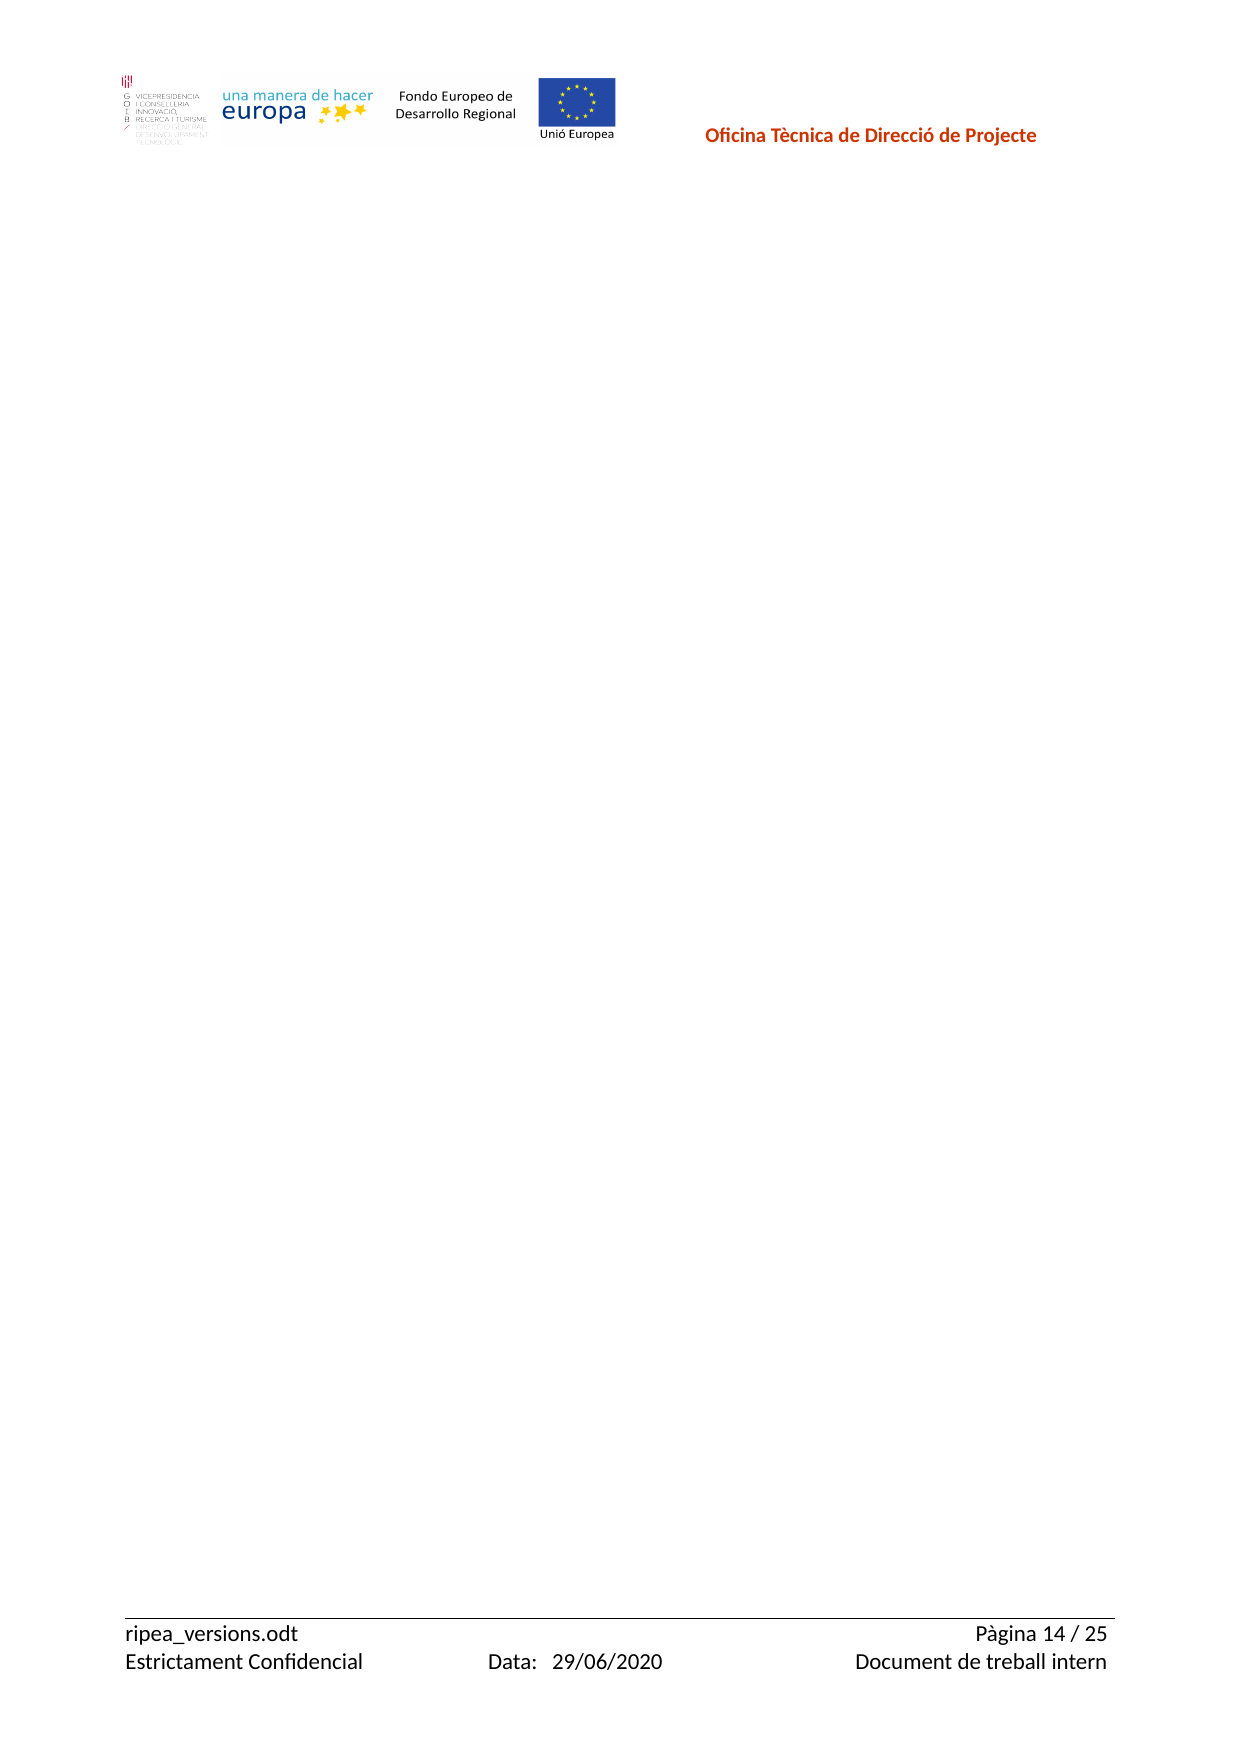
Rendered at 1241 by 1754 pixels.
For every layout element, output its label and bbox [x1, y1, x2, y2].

picture [118, 73, 213, 147]
picture [219, 73, 621, 147]
